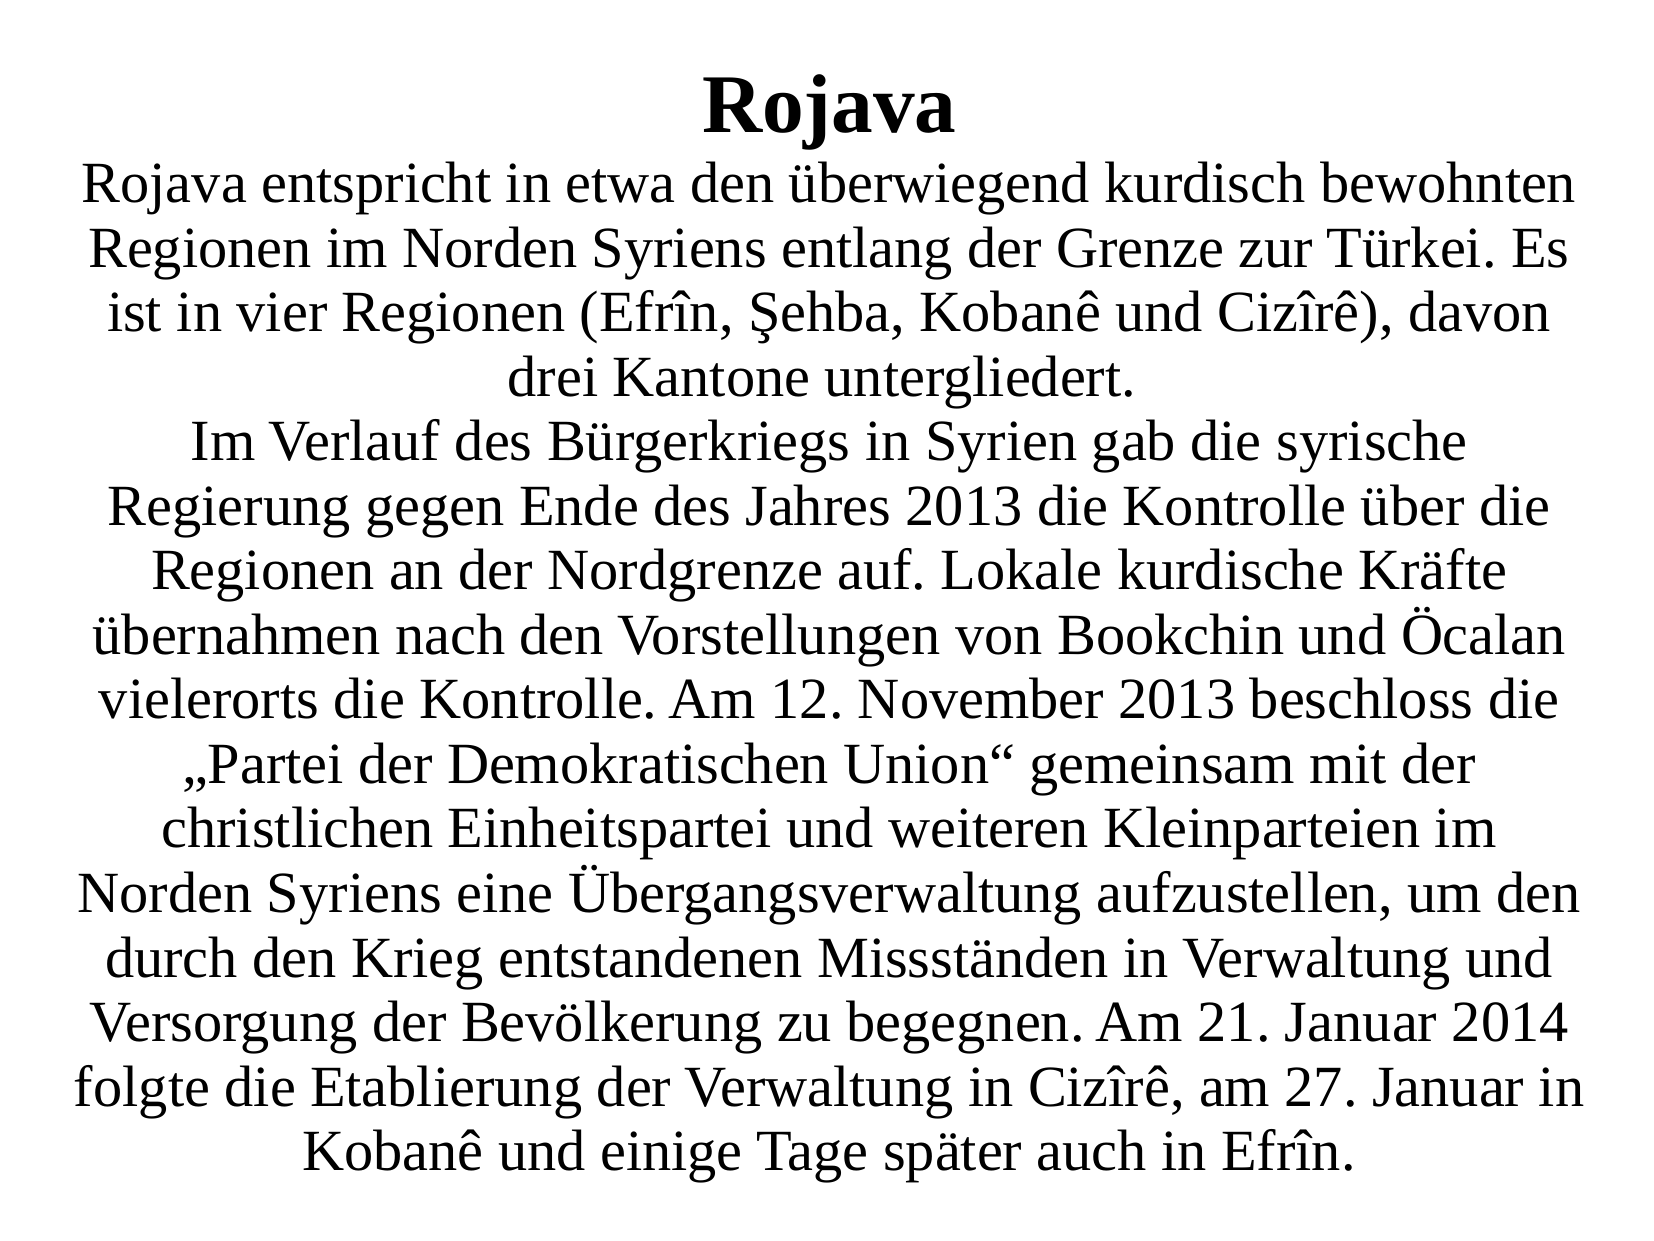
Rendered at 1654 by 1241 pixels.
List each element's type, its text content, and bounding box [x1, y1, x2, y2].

text_box Rojava Rojava entspricht in etwa den überwiegend kurdisch bewohnten Regionen im Norden Syriens entlang der Grenze zur Türkei. Es ist in vier Regionen (Efrîn, Şehba, Kobanê und Cizîrê), davon drei Kantone untergliedert. Im Verlauf des Bürgerkriegs in Syrien gab die syrische Regierung gegen Ende des Jahres 2013 die Kontrolle über die Regionen an der Nordgrenze auf. Lokale kurdische Kräfte übernahmen nach den Vorstellungen von Bookchin und Öcalan vielerorts die Kontrolle. Am 12. November 2013 beschloss die „Partei der Demokratischen Union“ gemeinsam mit der christlichen Einheitspartei und weiteren Kleinparteien im Norden Syriens eine Übergangsverwaltung aufzustellen, um den durch den Krieg entstandenen Missständen in Verwaltung und Versorgung der Bevölkerung zu begegnen. Am 21. Januar 2014 folgte die Etablierung der Verwaltung in Cizîrê, am 27. Januar in Kobanê und einige Tage später auch in Efrîn. [52, 50, 1606, 1195]
